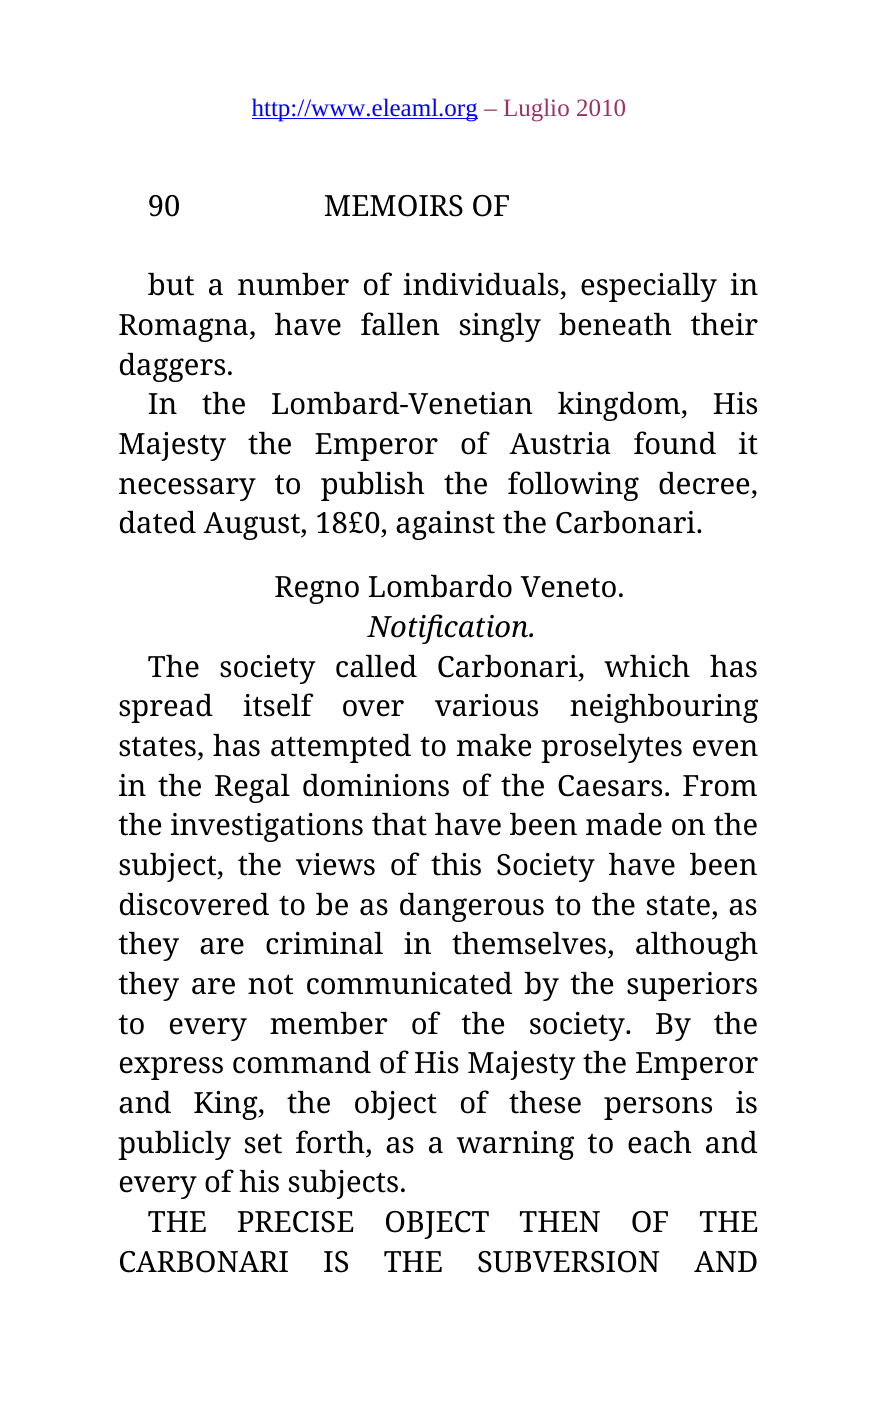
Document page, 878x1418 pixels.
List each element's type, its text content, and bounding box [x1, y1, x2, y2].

text In the Lombard-Venetian kingdom, His Majesty the Emperor of Austria found it necessary to publish the following decree, dated August, 18£0, against the Carbonari. [118, 384, 759, 542]
text 90 MEMOIRS OF [118, 185, 759, 225]
text The society called Carbonari, which has spread itself over various neighbouring states, has attempted to make proselytes even in the Regal dominions of the Caesars. From the investigations that have been made on the subject, the views of this Society have been discovered to be as dangerous to the state, as they are criminal in themselves, although they are not communicated by the superiors to every member of the society. By the express command of His Majesty the Emperor and King, the object of these persons is publicly set forth, as a warning to each and every of his subjects. [118, 646, 759, 1201]
text Notification. [118, 606, 759, 646]
text Regno Lombardo Veneto. [118, 566, 759, 606]
text THE PRECISE OBJECT THEN OF THE CARBONARI IS THE SUBVERSION AND [118, 1201, 759, 1281]
text but a number of individuals, especially in Romagna, have fallen singly beneath their daggers. [118, 264, 759, 384]
